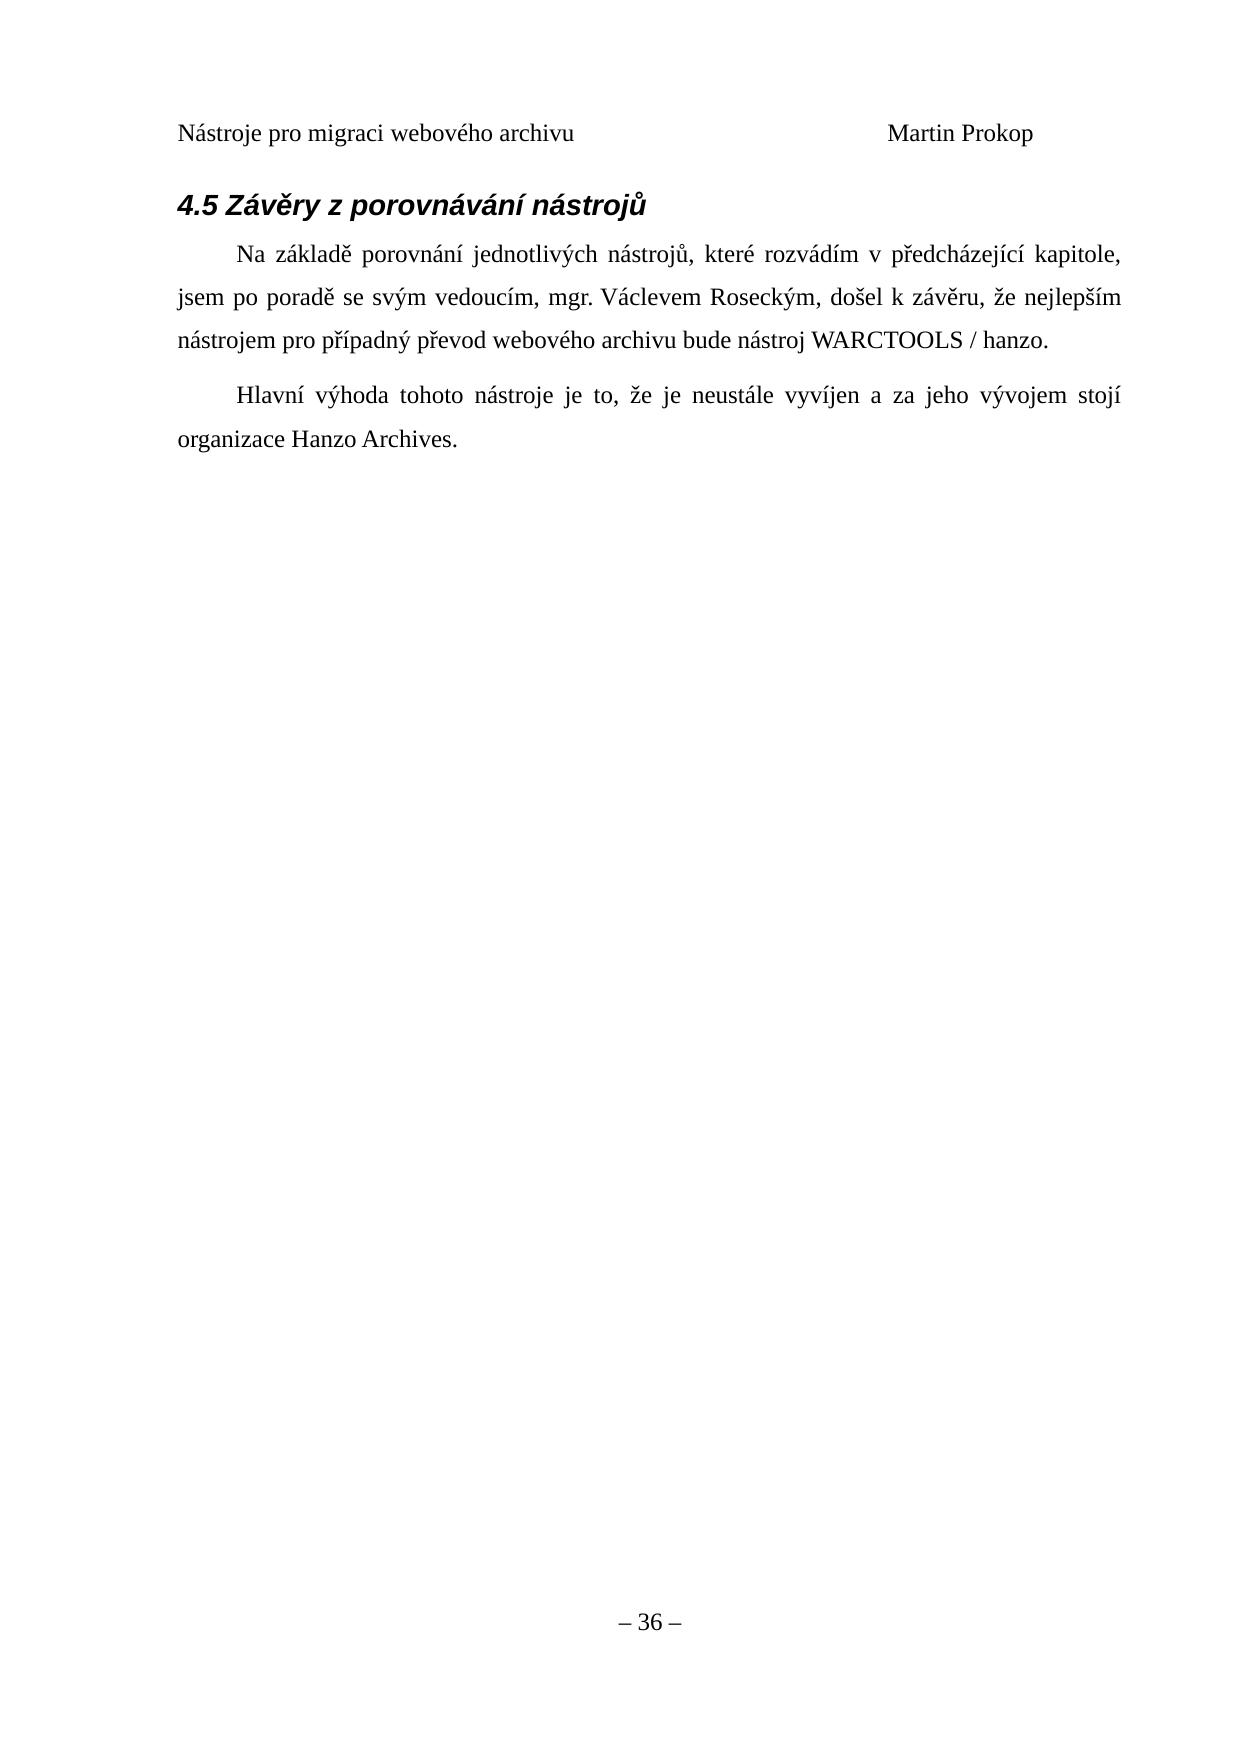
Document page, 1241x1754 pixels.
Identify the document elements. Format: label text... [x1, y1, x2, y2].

text Hlavní výhoda tohoto nástroje je to, že je neustále vyvíjen a za jeho vývojem stojí organizace Hanzo Archives. [177, 381, 1122, 452]
text Na základě porovnání jednotlivých nástrojů, které rozvádím v předcházející kapitole, jsem po poradě se svým vedoucím, mgr. Václevem Roseckým, došel k závěru, že nejlepším nástrojem pro případný převod webového archivu bude nástroj WARCTOOLS / hanzo. [177, 239, 1122, 354]
subtitle 4.5 Závěry z porovnávání nástrojů [177, 188, 1122, 222]
